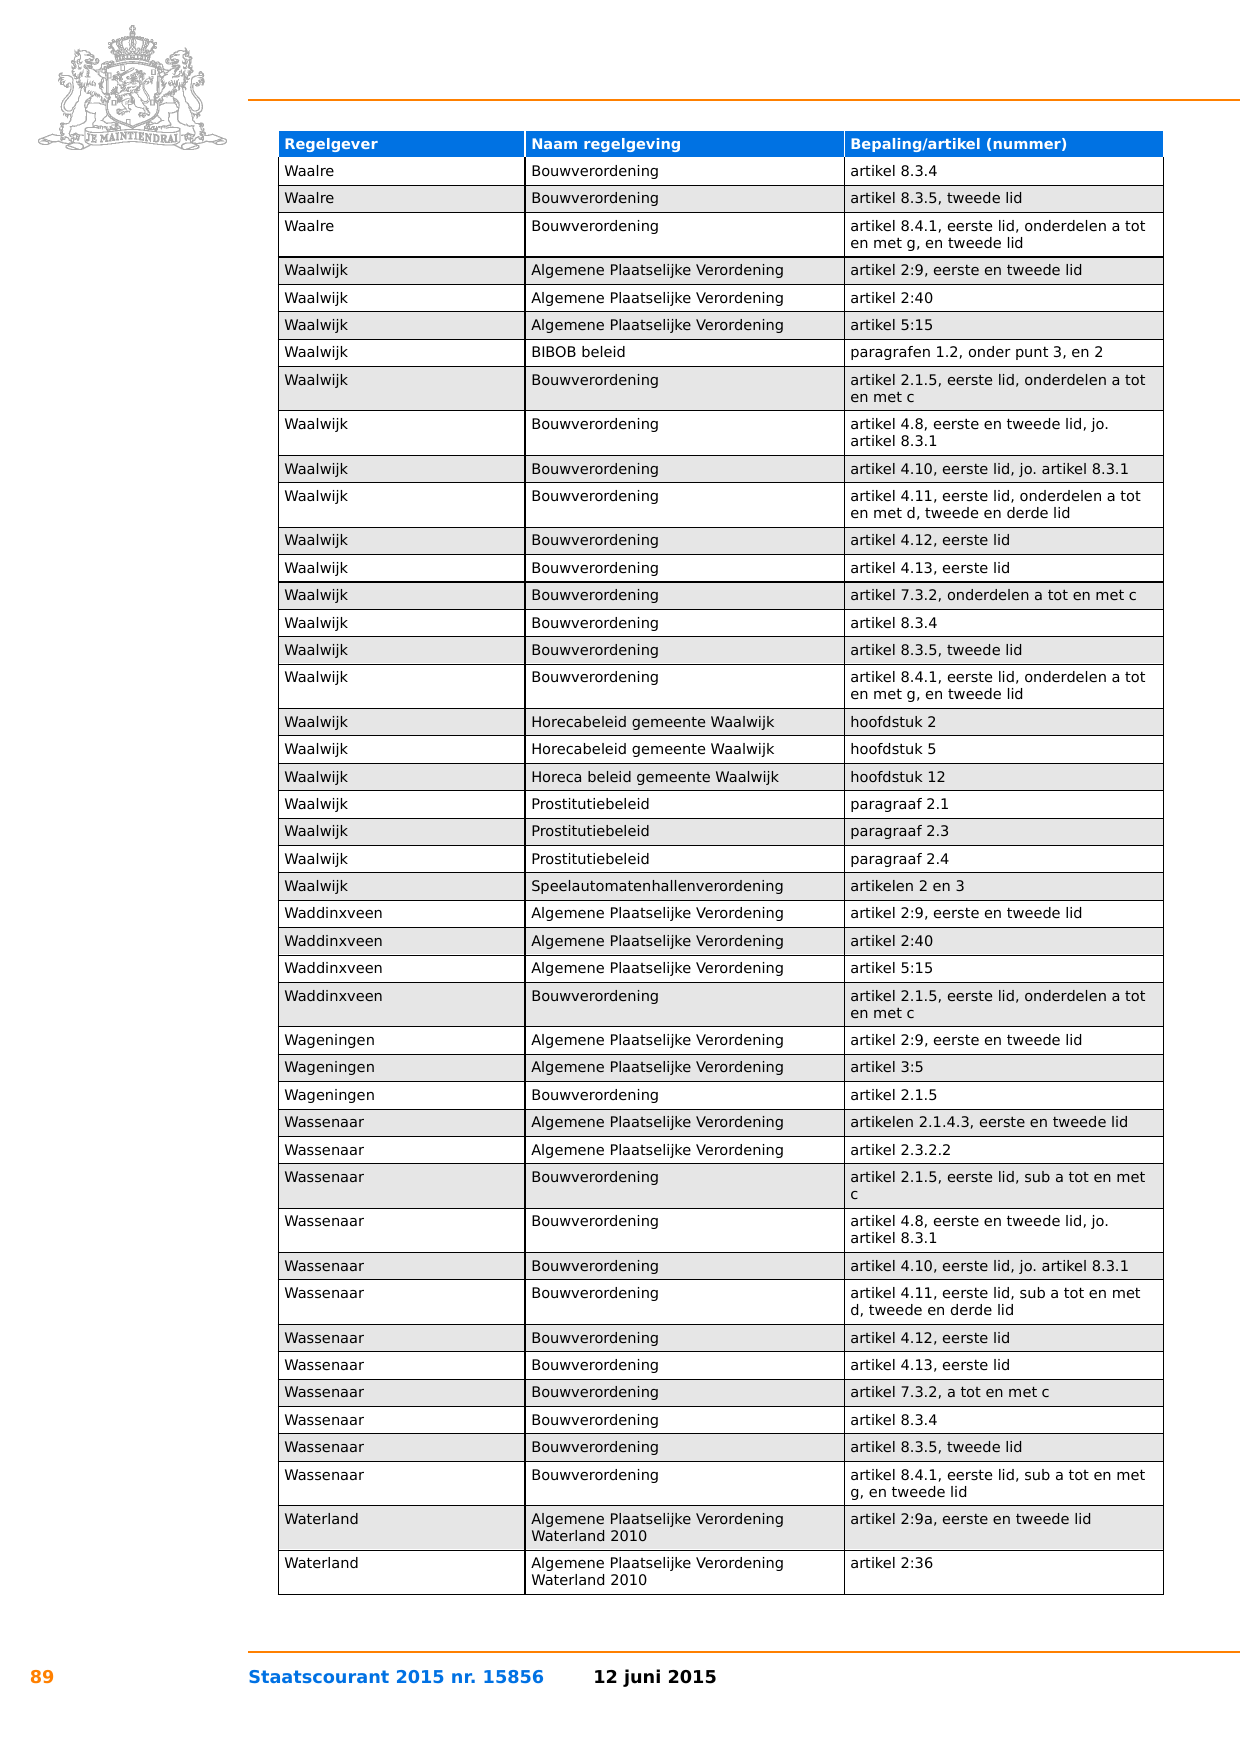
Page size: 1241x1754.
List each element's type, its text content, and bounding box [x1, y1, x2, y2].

table_cell artikel 4.11, eerste lid, sub a tot en met d, tweede en derde lid [845, 1280, 1163, 1324]
table_cell Bouwverordening [526, 456, 844, 482]
table_cell Bouwverordening [526, 1253, 844, 1279]
table_cell Waalre [279, 213, 524, 256]
table_cell artikel 5:15 [845, 956, 1163, 982]
table_cell artikel 4.8, eerste en tweede lid, jo. artikel 8.3.1 [845, 1209, 1163, 1252]
table_cell artikel 2:9, eerste en tweede lid [845, 258, 1163, 284]
table_cell Bouwverordening [526, 1280, 844, 1324]
table_cell artikel 2.1.5, eerste lid, onderdelen a tot en met c [845, 367, 1163, 410]
table_cell BIBOB beleid [526, 340, 844, 366]
table_cell artikel 2.1.5, eerste lid, onderdelen a tot en met c [845, 983, 1163, 1026]
table_cell Waalwijk [279, 764, 524, 790]
table_cell Prostitutiebeleid [526, 791, 844, 817]
table_cell Bouwverordening [526, 1407, 844, 1433]
table_cell Bouwverordening [526, 555, 844, 581]
table_cell Bouwverordening [526, 367, 844, 410]
table_cell Waalwijk [279, 583, 524, 609]
table_cell Wassenaar [279, 1434, 524, 1461]
table_cell Bouwverordening [526, 665, 844, 708]
table_cell Wassenaar [279, 1462, 524, 1505]
table_cell Bouwverordening [526, 411, 844, 455]
table_cell Waalwijk [279, 637, 524, 663]
table_cell Waalwijk [279, 367, 524, 410]
table_cell artikel 7.3.2, a tot en met c [845, 1380, 1163, 1406]
table_cell Waalwijk [279, 456, 524, 482]
table_cell Bouwverordening [526, 186, 844, 212]
table_cell Waalwijk [279, 791, 524, 817]
table_cell artikel 8.3.5, tweede lid [845, 1434, 1163, 1461]
table_cell Algemene Plaatselijke Verordening [526, 1055, 844, 1081]
table_cell artikel 4.8, eerste en tweede lid, jo. artikel 8.3.1 [845, 411, 1163, 455]
table_cell artikel 2:9a, eerste en tweede lid [845, 1506, 1163, 1549]
table_header Regelgever [279, 131, 524, 157]
table_cell Waalwijk [279, 736, 524, 763]
table_header Bepaling/artikel (nummer) [845, 131, 1163, 157]
table_cell Waalwijk [279, 483, 524, 527]
table_cell Algemene Plaatselijke Verordening [526, 285, 844, 311]
table_cell Bouwverordening [526, 528, 844, 554]
table_cell Waalwijk [279, 665, 524, 708]
table_cell Bouwverordening [526, 1380, 844, 1406]
table_cell artikel 4.12, eerste lid [845, 528, 1163, 554]
table_cell paragrafen 1.2, onder punt 3, en 2 [845, 340, 1163, 366]
table_cell Waalwijk [279, 873, 524, 900]
table_cell paragraaf 2.1 [845, 791, 1163, 817]
table_cell artikel 2.3.2.2 [845, 1137, 1163, 1163]
picture [38, 25, 227, 150]
table_cell artikel 5:15 [845, 312, 1163, 339]
table_cell Algemene Plaatselijke Verordening [526, 1137, 844, 1163]
table_cell artikel 4.10, eerste lid, jo. artikel 8.3.1 [845, 1253, 1163, 1279]
table_cell Bouwverordening [526, 583, 844, 609]
table_cell Waalwijk [279, 528, 524, 554]
table_cell Horeca beleid gemeente Waalwijk [526, 764, 844, 790]
table_cell Wassenaar [279, 1110, 524, 1136]
table_cell Bouwverordening [526, 1209, 844, 1252]
table_cell Speelautomatenhallenverordening [526, 873, 844, 900]
table_cell artikel 8.4.1, eerste lid, sub a tot en met g, en tweede lid [845, 1462, 1163, 1505]
table_cell artikel 8.3.4 [845, 610, 1163, 636]
table_cell Algemene Plaatselijke Verordening [526, 901, 844, 927]
table_cell Wassenaar [279, 1164, 524, 1208]
table_cell Waddinxveen [279, 983, 524, 1026]
table_cell Waddinxveen [279, 901, 524, 927]
table_cell artikel 4.13, eerste lid [845, 1352, 1163, 1378]
table_cell artikel 7.3.2, onderdelen a tot en met c [845, 583, 1163, 609]
table_cell Bouwverordening [526, 158, 844, 185]
table_cell Wageningen [279, 1082, 524, 1108]
table_cell Waalre [279, 158, 524, 185]
table_cell Waalwijk [279, 819, 524, 845]
table_cell Algemene Plaatselijke Verordening [526, 956, 844, 982]
table_cell paragraaf 2.4 [845, 846, 1163, 872]
table_cell Bouwverordening [526, 1352, 844, 1378]
table_cell artikel 8.3.5, tweede lid [845, 637, 1163, 663]
table_cell hoofdstuk 12 [845, 764, 1163, 790]
table_cell artikel 8.4.1, eerste lid, onderdelen a tot en met g, en tweede lid [845, 213, 1163, 256]
table_cell Waterland [279, 1506, 524, 1549]
table_cell hoofdstuk 5 [845, 736, 1163, 763]
table_cell Waalwijk [279, 312, 524, 339]
table_cell Algemene Plaatselijke Verordening Waterland 2010 [526, 1551, 844, 1594]
table_cell hoofdstuk 2 [845, 709, 1163, 735]
table_cell Waddinxveen [279, 956, 524, 982]
table_header Naam regelgeving [526, 131, 844, 157]
table_cell artikel 2:36 [845, 1551, 1163, 1594]
table_cell Wassenaar [279, 1280, 524, 1324]
table_cell Algemene Plaatselijke Verordening [526, 1110, 844, 1136]
table_cell artikel 8.3.4 [845, 1407, 1163, 1433]
table_cell Algemene Plaatselijke Verordening [526, 258, 844, 284]
table_cell artikel 4.13, eerste lid [845, 555, 1163, 581]
table_cell Waddinxveen [279, 928, 524, 954]
table_cell Wassenaar [279, 1325, 524, 1351]
table_cell Horecabeleid gemeente Waalwijk [526, 709, 844, 735]
table_cell Waalwijk [279, 285, 524, 311]
table_cell artikel 4.11, eerste lid, onderdelen a tot en met d, tweede en derde lid [845, 483, 1163, 527]
table_cell Bouwverordening [526, 483, 844, 527]
table_cell Bouwverordening [526, 213, 844, 256]
table_cell Waalwijk [279, 709, 524, 735]
table_cell artikel 2:9, eerste en tweede lid [845, 901, 1163, 927]
table_cell artikel 4.10, eerste lid, jo. artikel 8.3.1 [845, 456, 1163, 482]
table_cell artikel 2:40 [845, 285, 1163, 311]
table_cell artikel 2.1.5 [845, 1082, 1163, 1108]
table_cell Bouwverordening [526, 637, 844, 663]
table_cell Bouwverordening [526, 1325, 844, 1351]
table_cell artikel 8.3.5, tweede lid [845, 186, 1163, 212]
table_cell Bouwverordening [526, 1434, 844, 1461]
table_cell Algemene Plaatselijke Verordening [526, 928, 844, 954]
table_cell Wageningen [279, 1055, 524, 1081]
table_cell artikel 4.12, eerste lid [845, 1325, 1163, 1351]
table_cell Bouwverordening [526, 1164, 844, 1208]
table_cell artikel 3:5 [845, 1055, 1163, 1081]
table_cell Algemene Plaatselijke Verordening Waterland 2010 [526, 1506, 844, 1549]
table_cell artikel 2:40 [845, 928, 1163, 954]
table_cell Waalre [279, 186, 524, 212]
table_cell Waalwijk [279, 340, 524, 366]
table_cell Bouwverordening [526, 1462, 844, 1505]
table_cell artikel 8.3.4 [845, 158, 1163, 185]
table_cell Bouwverordening [526, 610, 844, 636]
table_cell Waalwijk [279, 610, 524, 636]
table_cell Wassenaar [279, 1407, 524, 1433]
table_cell Waalwijk [279, 846, 524, 872]
table_cell Waalwijk [279, 258, 524, 284]
table_cell Waalwijk [279, 555, 524, 581]
table_cell Prostitutiebeleid [526, 846, 844, 872]
table_cell artikel 2.1.5, eerste lid, sub a tot en met c [845, 1164, 1163, 1208]
table_cell Wageningen [279, 1027, 524, 1054]
table_cell Waterland [279, 1551, 524, 1594]
table_cell Algemene Plaatselijke Verordening [526, 1027, 844, 1054]
table_cell Wassenaar [279, 1209, 524, 1252]
table_cell Wassenaar [279, 1253, 524, 1279]
table_cell Bouwverordening [526, 983, 844, 1026]
table_cell Wassenaar [279, 1352, 524, 1378]
table_cell artikelen 2 en 3 [845, 873, 1163, 900]
table_cell artikelen 2.1.4.3, eerste en tweede lid [845, 1110, 1163, 1136]
table_cell Bouwverordening [526, 1082, 844, 1108]
table_cell artikel 8.4.1, eerste lid, onderdelen a tot en met g, en tweede lid [845, 665, 1163, 708]
table_cell Waalwijk [279, 411, 524, 455]
table_cell artikel 2:9, eerste en tweede lid [845, 1027, 1163, 1054]
table_cell Horecabeleid gemeente Waalwijk [526, 736, 844, 763]
table_cell Prostitutiebeleid [526, 819, 844, 845]
table_cell Algemene Plaatselijke Verordening [526, 312, 844, 339]
table_cell Wassenaar [279, 1137, 524, 1163]
table_cell Wassenaar [279, 1380, 524, 1406]
table_cell paragraaf 2.3 [845, 819, 1163, 845]
